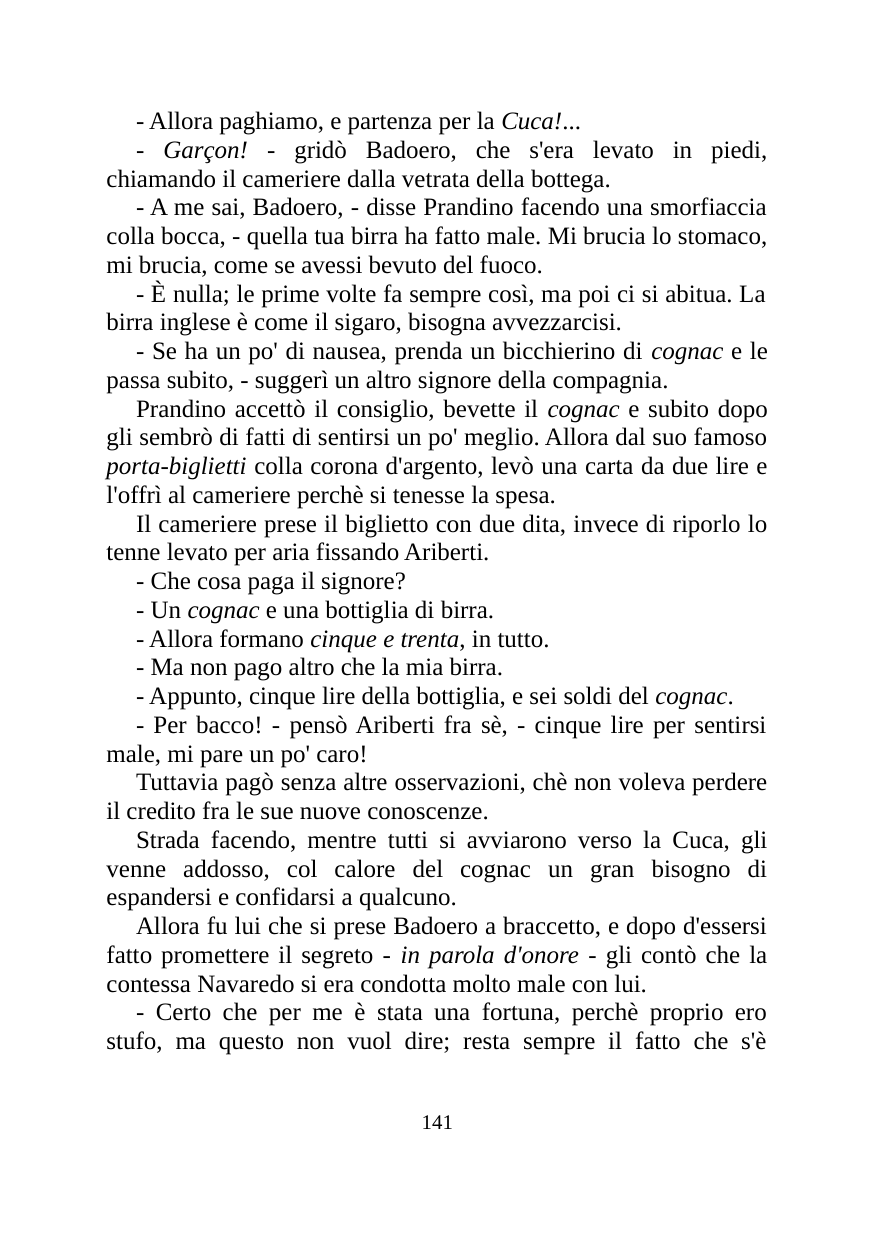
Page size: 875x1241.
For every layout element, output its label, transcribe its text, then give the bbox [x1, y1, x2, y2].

text - Certo che per me è stata una fortuna, perchè proprio ero stufo, ma questo non vuol dire; resta sempre il fatto che s'è [106, 997, 768, 1055]
text - Allora paghiamo, e partenza per la Cuca!... [106, 106, 768, 135]
text - Che cosa paga il signore? [106, 566, 768, 595]
text - Se ha un po' di nausea, prenda un bicchierino di cognac e le passa subito, - suggerì un altro signore della compagnia. [106, 336, 768, 394]
text - A me sai, Badoero, - disse Prandino facendo una smorfiaccia colla bocca, - quella tua birra ha fatto male. Mi brucia lo stomaco, mi brucia, come se avessi bevuto del fuoco. [106, 192, 768, 279]
text Allora fu lui che si prese Badoero a braccetto, e dopo d'essersi fatto promettere il segreto - in parola d'onore - gli contò che la contessa Navaredo si era condotta molto male con lui. [106, 911, 768, 997]
text Tuttavia pagò senza altre osservazioni, chè non voleva perdere il credito fra le sue nuove conoscenze. [106, 767, 768, 825]
text Il cameriere prese il biglietto con due dita, invece di riporlo lo tenne levato per aria fissando Ariberti. [106, 509, 768, 566]
text - Appunto, cinque lire della bottiglia, e sei soldi del cognac. [106, 681, 768, 710]
text - Ma non pago altro che la mia birra. [106, 652, 768, 681]
text - È nulla; le prime volte fa sempre così, ma poi ci si abitua. La birra inglese è come il sigaro, bisogna avvezzarcisi. [106, 279, 768, 336]
text Prandino accettò il consiglio, bevette il cognac e subito dopo gli sembrò di fatti di sentirsi un po' meglio. Allora dal suo famoso porta-biglietti colla corona d'argento, levò una carta da due lire e l'offrì al cameriere perchè si tenesse la spesa. [106, 394, 768, 509]
text - Allora formano cinque e trenta, in tutto. [106, 624, 768, 652]
text - Un cognac e una bottiglia di birra. [106, 595, 768, 624]
text Strada facendo, mentre tutti si avviarono verso la Cuca, gli venne addosso, col calore del cognac un gran bisogno di espandersi e confidarsi a qualcuno. [106, 825, 768, 911]
text - Per bacco! - pensò Ariberti fra sè, - cinque lire per sentirsi male, mi pare un po' caro! [106, 710, 768, 767]
text - Garçon! - gridò Badoero, che s'era levato in piedi, chiamando il cameriere dalla vetrata della bottega. [106, 135, 768, 192]
